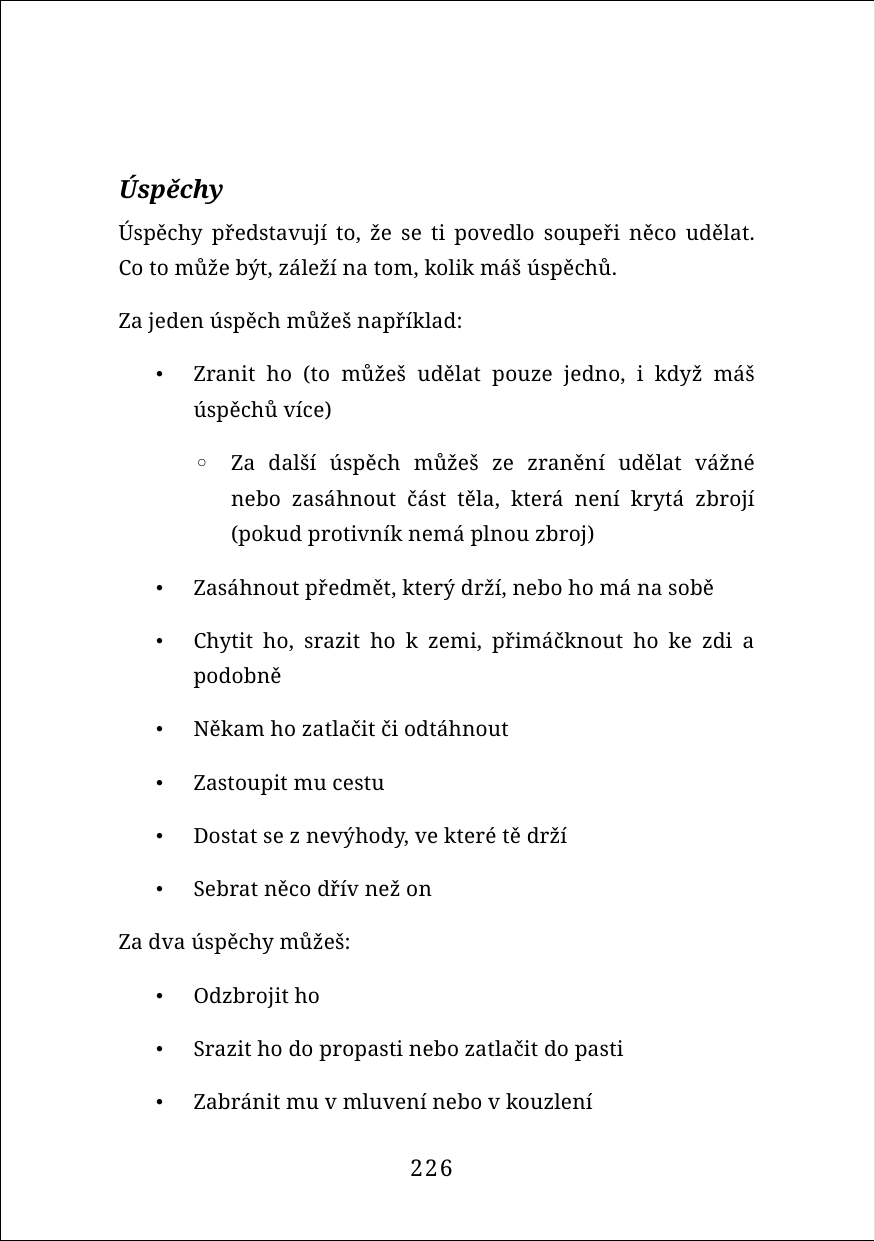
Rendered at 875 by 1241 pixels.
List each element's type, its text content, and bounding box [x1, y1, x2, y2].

list Chytit ho, srazit ho k zemi, přimáčknout ho ke zdi a podobně [156, 626, 756, 690]
list Srazit ho do propasti nebo zatlačit do pasti [156, 1034, 756, 1062]
list Někam ho zatlačit či odtáhnout [156, 714, 756, 743]
list Zranit ho (to můžeš udělat pouze jedno, i když máš úspěchů více) [156, 359, 756, 423]
list Zasáhnout předmět, který drží, nebo ho má na sobě [156, 573, 756, 601]
list Dostat se z nevýhody, ve které tě drží [156, 821, 756, 849]
list Zastoupit mu cestu [156, 768, 756, 796]
list Za další úspěch můžeš ze zranění udělat vážné nebo zasáhnout část těla, která není krytá zbrojí (pokud protivník nemá plnou zbroj) [193, 448, 756, 548]
text Za dva úspěchy můžeš: [118, 927, 756, 956]
subtitle Úspěchy [118, 172, 756, 206]
list Odzbrojit ho [156, 981, 756, 1009]
text Úspěchy představují to, že se ti povedlo soupeři něco udělat. Co to může být, záleží na tom, kolik máš úspěchů. [118, 218, 756, 282]
text Za jeden úspěch můžeš například: [118, 306, 756, 335]
list Zabránit mu v mluvení nebo v kouzlení [156, 1087, 756, 1116]
list Sebrat něco dřív než on [156, 874, 756, 903]
